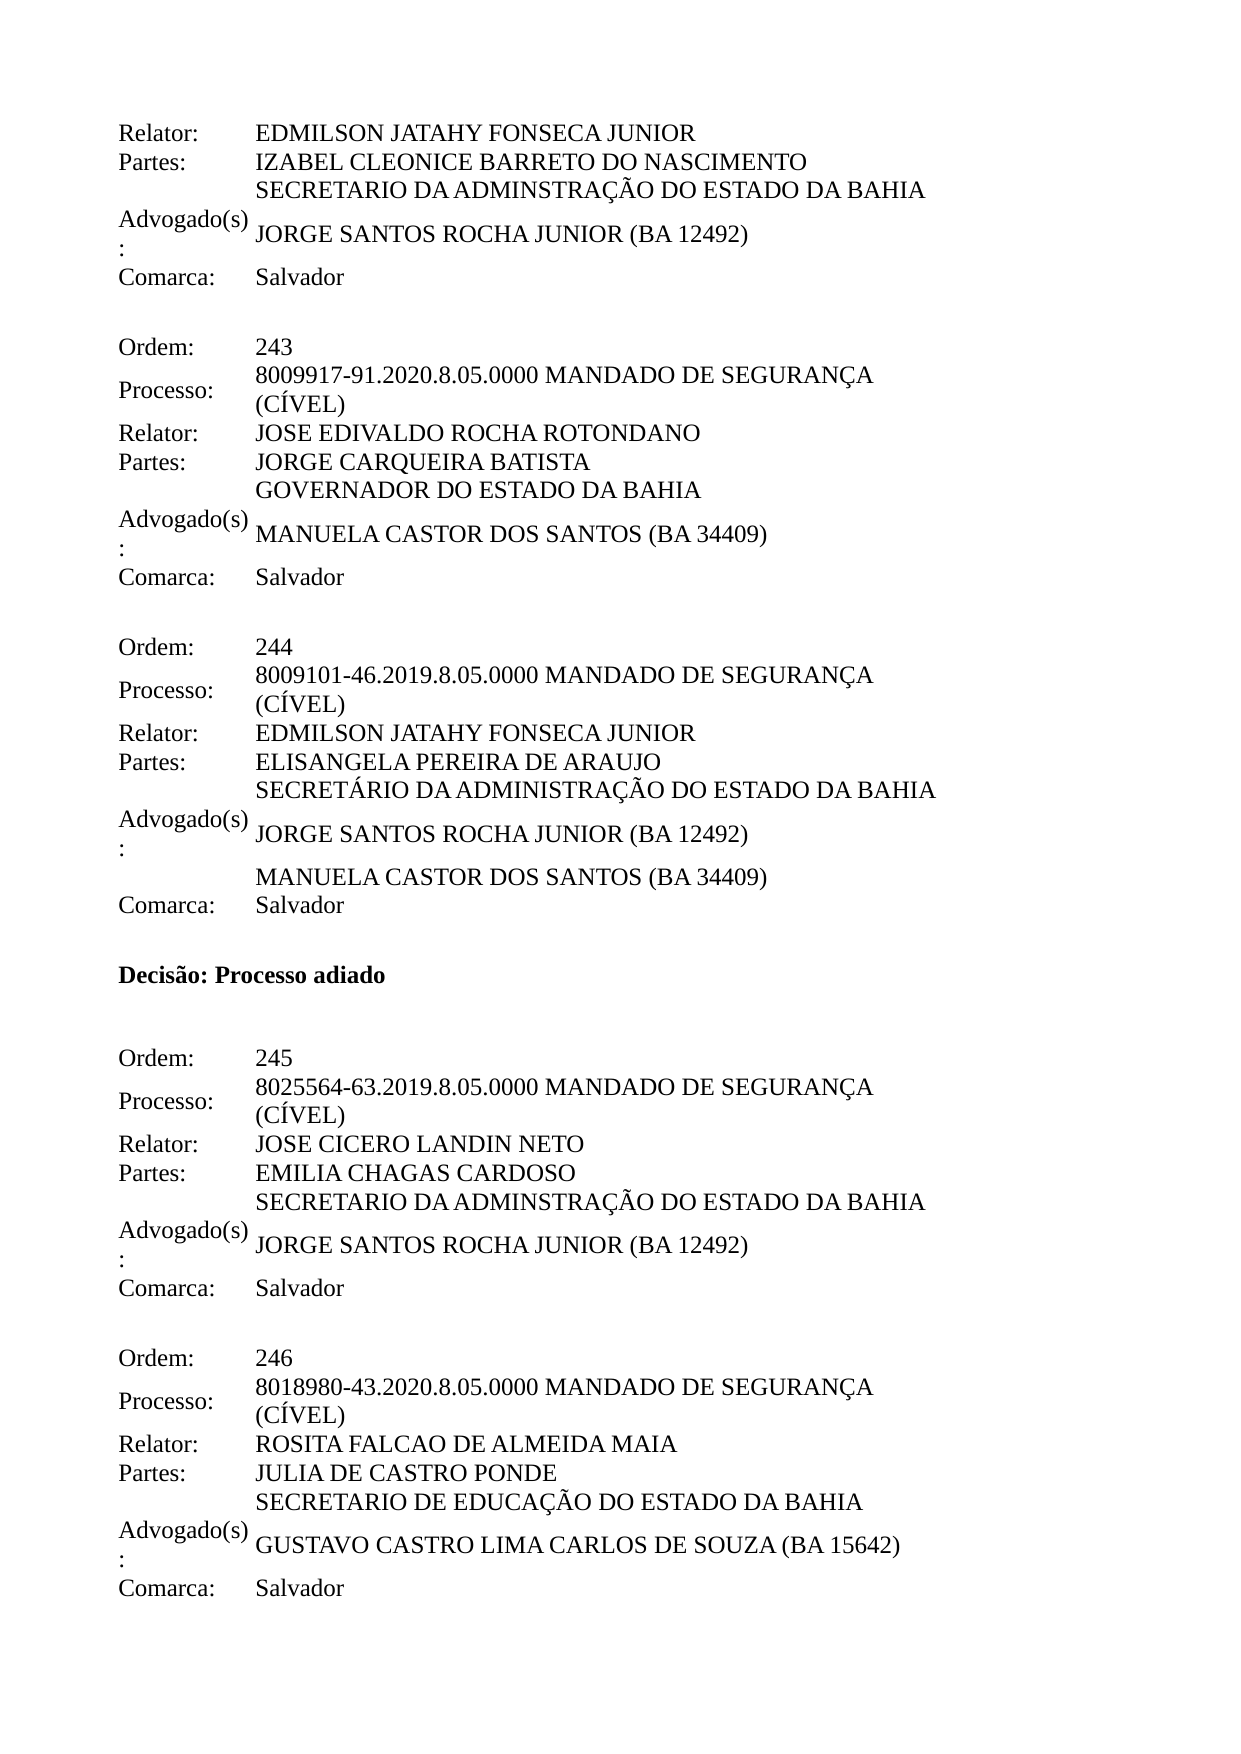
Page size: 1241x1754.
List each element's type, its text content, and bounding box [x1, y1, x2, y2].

table_header 243 [255, 332, 969, 361]
table_cell Comarca: [118, 891, 255, 919]
table_cell Advogado(s): [118, 204, 255, 262]
table_cell [118, 776, 255, 804]
table_cell EDMILSON JATAHY FONSECA JUNIOR [255, 118, 969, 147]
table_cell Salvador [255, 262, 969, 291]
table_cell EMILIA CHAGAS CARDOSO [255, 1158, 969, 1187]
table_cell [118, 1187, 255, 1216]
table_cell Processo: [118, 361, 255, 418]
table_cell SECRETÁRIO DA ADMINISTRAÇÃO DO ESTADO DA BAHIA [255, 776, 969, 804]
table_cell JULIA DE CASTRO PONDE [255, 1458, 969, 1487]
table_cell JORGE SANTOS ROCHA JUNIOR (BA 12492) [255, 1216, 969, 1273]
table_cell Relator: [118, 1129, 255, 1158]
table_header 246 [255, 1343, 969, 1372]
table_header Ordem: [118, 632, 255, 661]
text Decisão: Processo adiado [118, 961, 1101, 989]
table_cell Comarca: [118, 262, 255, 291]
table_cell Relator: [118, 1429, 255, 1458]
table_cell ROSITA FALCAO DE ALMEIDA MAIA [255, 1429, 969, 1458]
table_cell IZABEL CLEONICE BARRETO DO NASCIMENTO [255, 147, 969, 176]
table_cell Partes: [118, 747, 255, 776]
table_cell Comarca: [118, 562, 255, 591]
table_cell Partes: [118, 147, 255, 176]
table_cell 8009101-46.2019.8.05.0000 MANDADO DE SEGURANÇA (CÍVEL) [255, 661, 969, 718]
table_cell 8025564-63.2019.8.05.0000 MANDADO DE SEGURANÇA (CÍVEL) [255, 1072, 969, 1129]
table_cell EDMILSON JATAHY FONSECA JUNIOR [255, 718, 969, 747]
table_cell [118, 862, 255, 891]
table_header Ordem: [118, 1043, 255, 1072]
table_cell Advogado(s): [118, 1216, 255, 1273]
table_cell Partes: [118, 447, 255, 476]
table_cell Salvador [255, 562, 969, 591]
table_cell MANUELA CASTOR DOS SANTOS (BA 34409) [255, 504, 969, 562]
table_cell Processo: [118, 1072, 255, 1129]
table_cell Relator: [118, 418, 255, 447]
table_cell Partes: [118, 1458, 255, 1487]
table_cell Advogado(s): [118, 1516, 255, 1573]
table_cell Advogado(s): [118, 804, 255, 862]
table_cell GUSTAVO CASTRO LIMA CARLOS DE SOUZA (BA 15642) [255, 1516, 969, 1573]
table_cell Relator: [118, 718, 255, 747]
table_cell Comarca: [118, 1273, 255, 1302]
table_cell Processo: [118, 1372, 255, 1429]
table_cell [118, 176, 255, 204]
table_cell SECRETARIO DE EDUCAÇÃO DO ESTADO DA BAHIA [255, 1487, 969, 1516]
table_cell Salvador [255, 891, 969, 919]
table_cell Partes: [118, 1158, 255, 1187]
table_cell SECRETARIO DA ADMINSTRAÇÃO DO ESTADO DA BAHIA [255, 1187, 969, 1216]
table_cell MANUELA CASTOR DOS SANTOS (BA 34409) [255, 862, 969, 891]
table_cell [118, 476, 255, 504]
table_header Ordem: [118, 332, 255, 361]
table_header Ordem: [118, 1343, 255, 1372]
table_cell JORGE CARQUEIRA BATISTA [255, 447, 969, 476]
table_cell Advogado(s): [118, 504, 255, 562]
table_cell 8009917-91.2020.8.05.0000 MANDADO DE SEGURANÇA (CÍVEL) [255, 361, 969, 418]
table_cell Comarca: [118, 1573, 255, 1602]
table_header 244 [255, 632, 969, 661]
table_cell [118, 1487, 255, 1516]
table_header 245 [255, 1043, 969, 1072]
table_cell JORGE SANTOS ROCHA JUNIOR (BA 12492) [255, 804, 969, 862]
table_cell JORGE SANTOS ROCHA JUNIOR (BA 12492) [255, 204, 969, 262]
table_cell ELISANGELA PEREIRA DE ARAUJO [255, 747, 969, 776]
table_cell JOSE EDIVALDO ROCHA ROTONDANO [255, 418, 969, 447]
table_cell JOSE CICERO LANDIN NETO [255, 1129, 969, 1158]
table_cell Salvador [255, 1573, 969, 1602]
table_cell GOVERNADOR DO ESTADO DA BAHIA [255, 476, 969, 504]
table_cell Relator: [118, 118, 255, 147]
table_cell SECRETARIO DA ADMINSTRAÇÃO DO ESTADO DA BAHIA [255, 176, 969, 204]
table_cell 8018980-43.2020.8.05.0000 MANDADO DE SEGURANÇA (CÍVEL) [255, 1372, 969, 1429]
table_cell Processo: [118, 661, 255, 718]
table_cell Salvador [255, 1273, 969, 1302]
